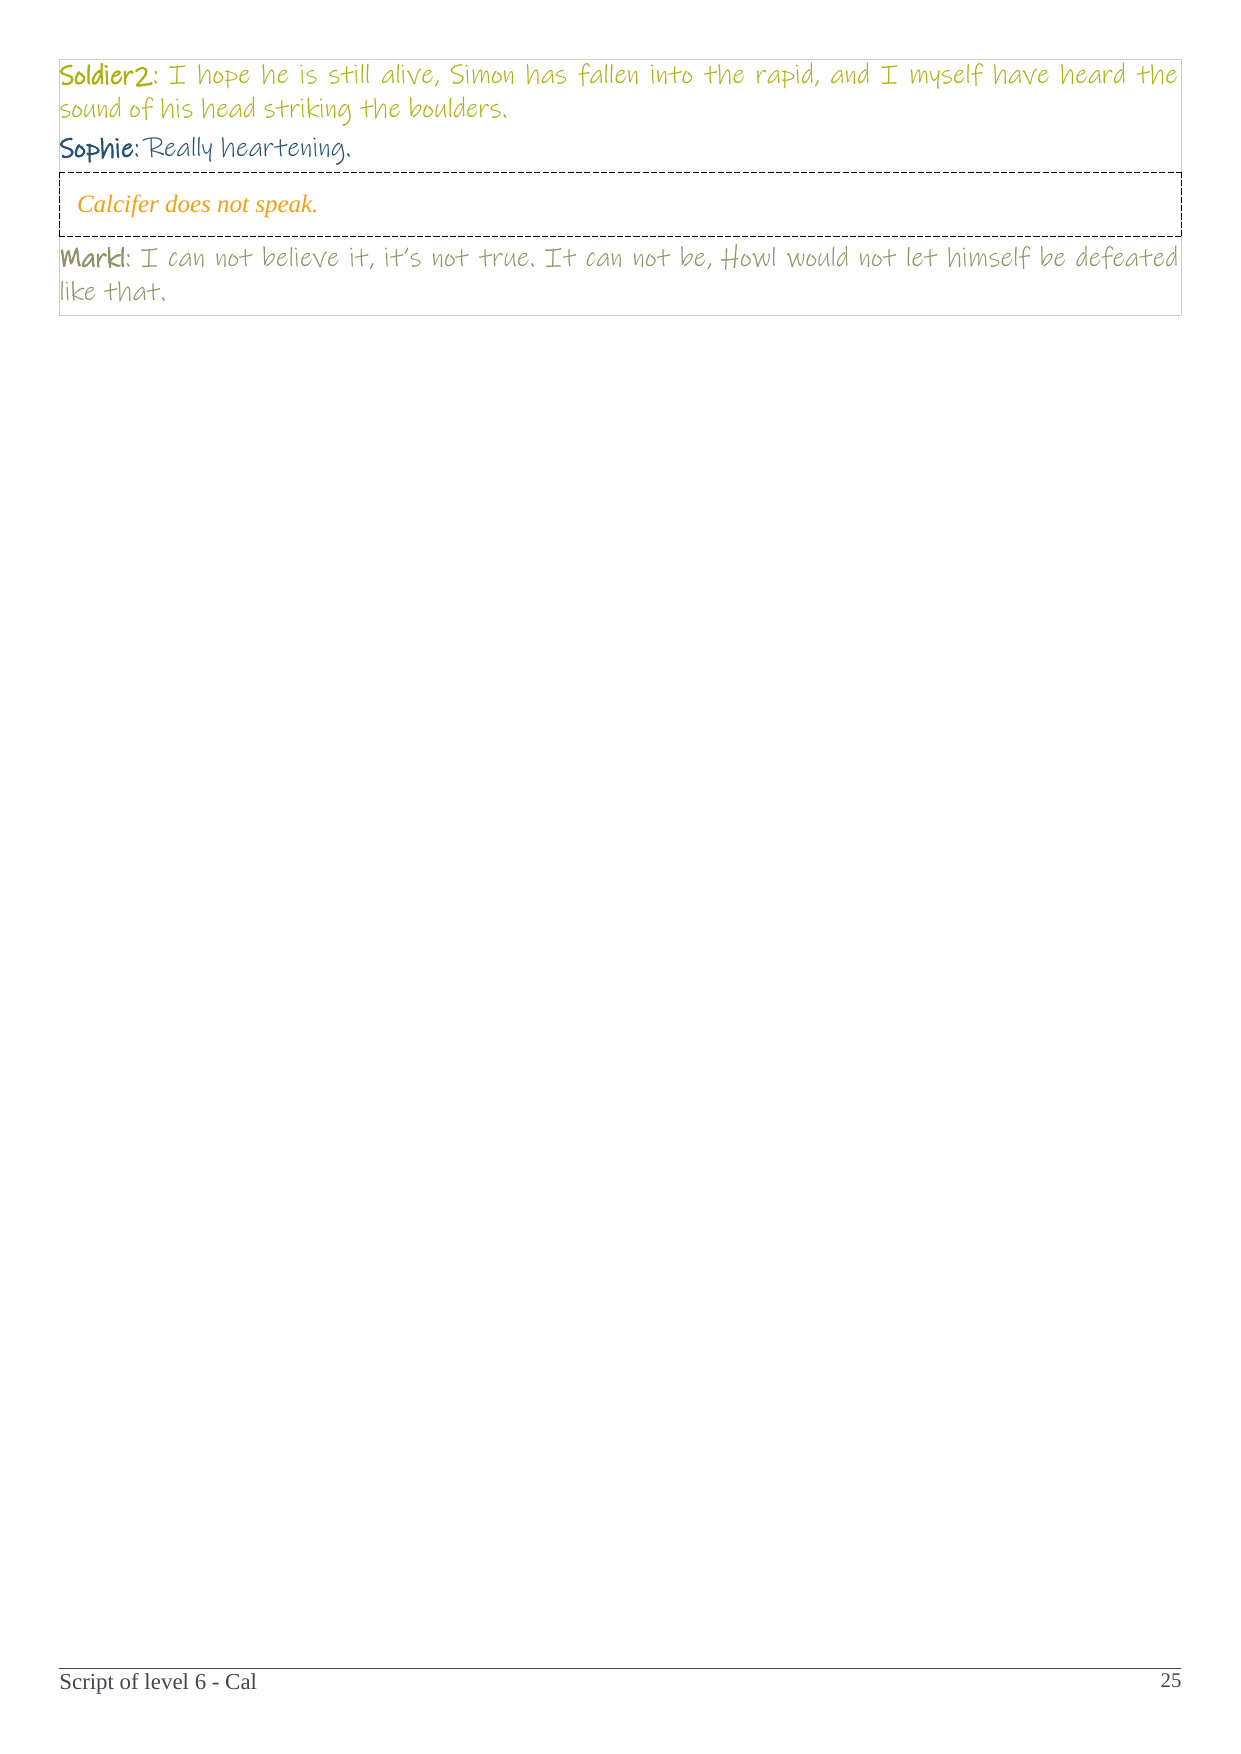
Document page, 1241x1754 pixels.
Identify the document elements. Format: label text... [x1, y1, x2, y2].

table_header Soldier2: I hope he is still alive, Simon has fallen into the rapid, and I myself have heard the sound of his head striking the boulders. Sophie: Really heartening. Calcifer does not speak. Markl: I can not believe it, it’s not true. It can not be, Howl would not let himself be defeated like that. [60, 60, 1181, 315]
